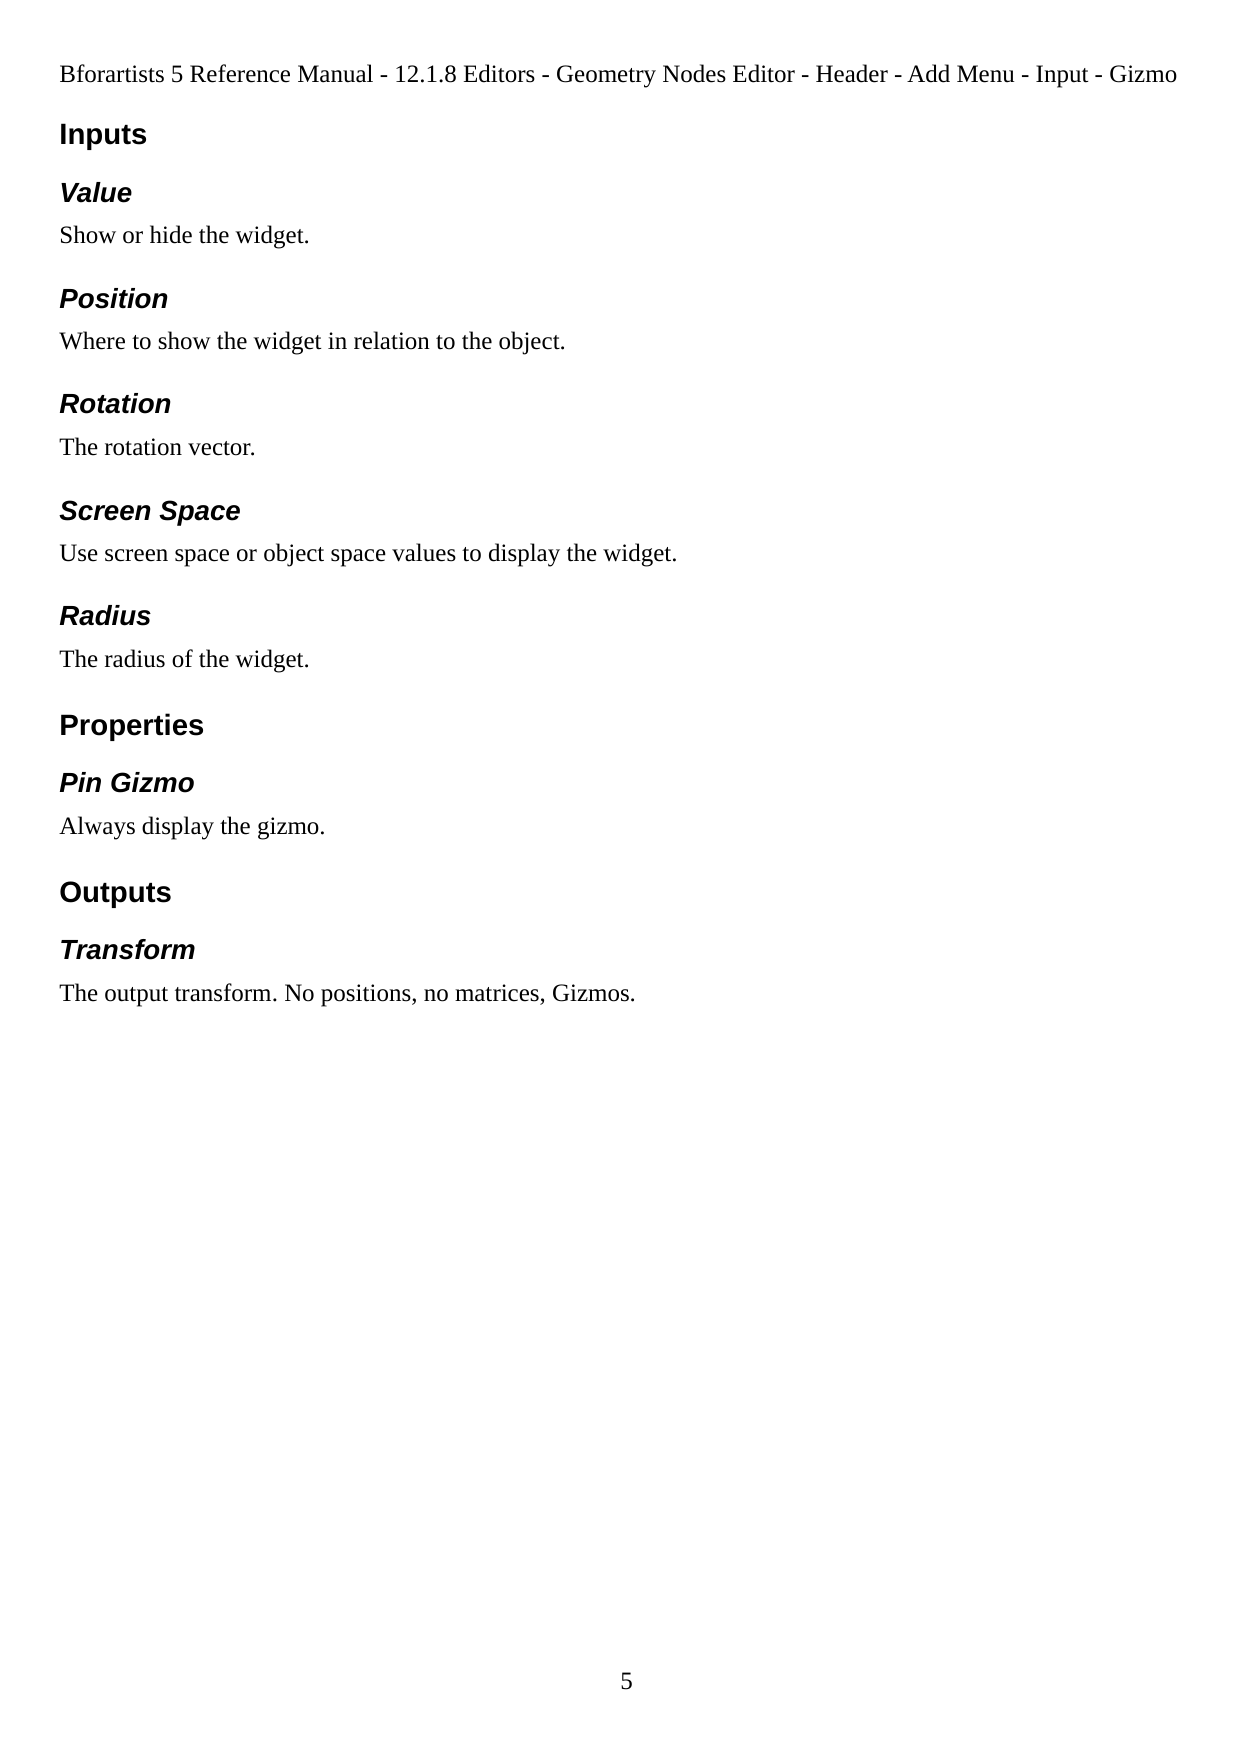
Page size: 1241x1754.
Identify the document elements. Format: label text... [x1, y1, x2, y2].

text The output transform. No positions, no matrices, Gizmos. [59, 978, 1181, 1006]
subtitle Screen Space [59, 494, 1181, 526]
subtitle Properties [59, 708, 1181, 742]
text The rotation vector. [59, 432, 1181, 461]
subtitle Position [59, 282, 1181, 314]
subtitle Outputs [59, 874, 1181, 908]
subtitle Inputs [59, 117, 1181, 151]
subtitle Pin Gizmo [59, 767, 1181, 798]
text Always display the gizmo. [59, 811, 1181, 840]
subtitle Radius [59, 600, 1181, 632]
text Show or hide the widget. [59, 220, 1181, 249]
text Use screen space or object space values to display the widget. [59, 538, 1181, 567]
text Where to show the widget in relation to the object. [59, 326, 1181, 355]
text The radius of the widget. [59, 644, 1181, 673]
subtitle Transform [59, 933, 1181, 965]
subtitle Rotation [59, 388, 1181, 420]
subtitle Value [59, 176, 1181, 208]
